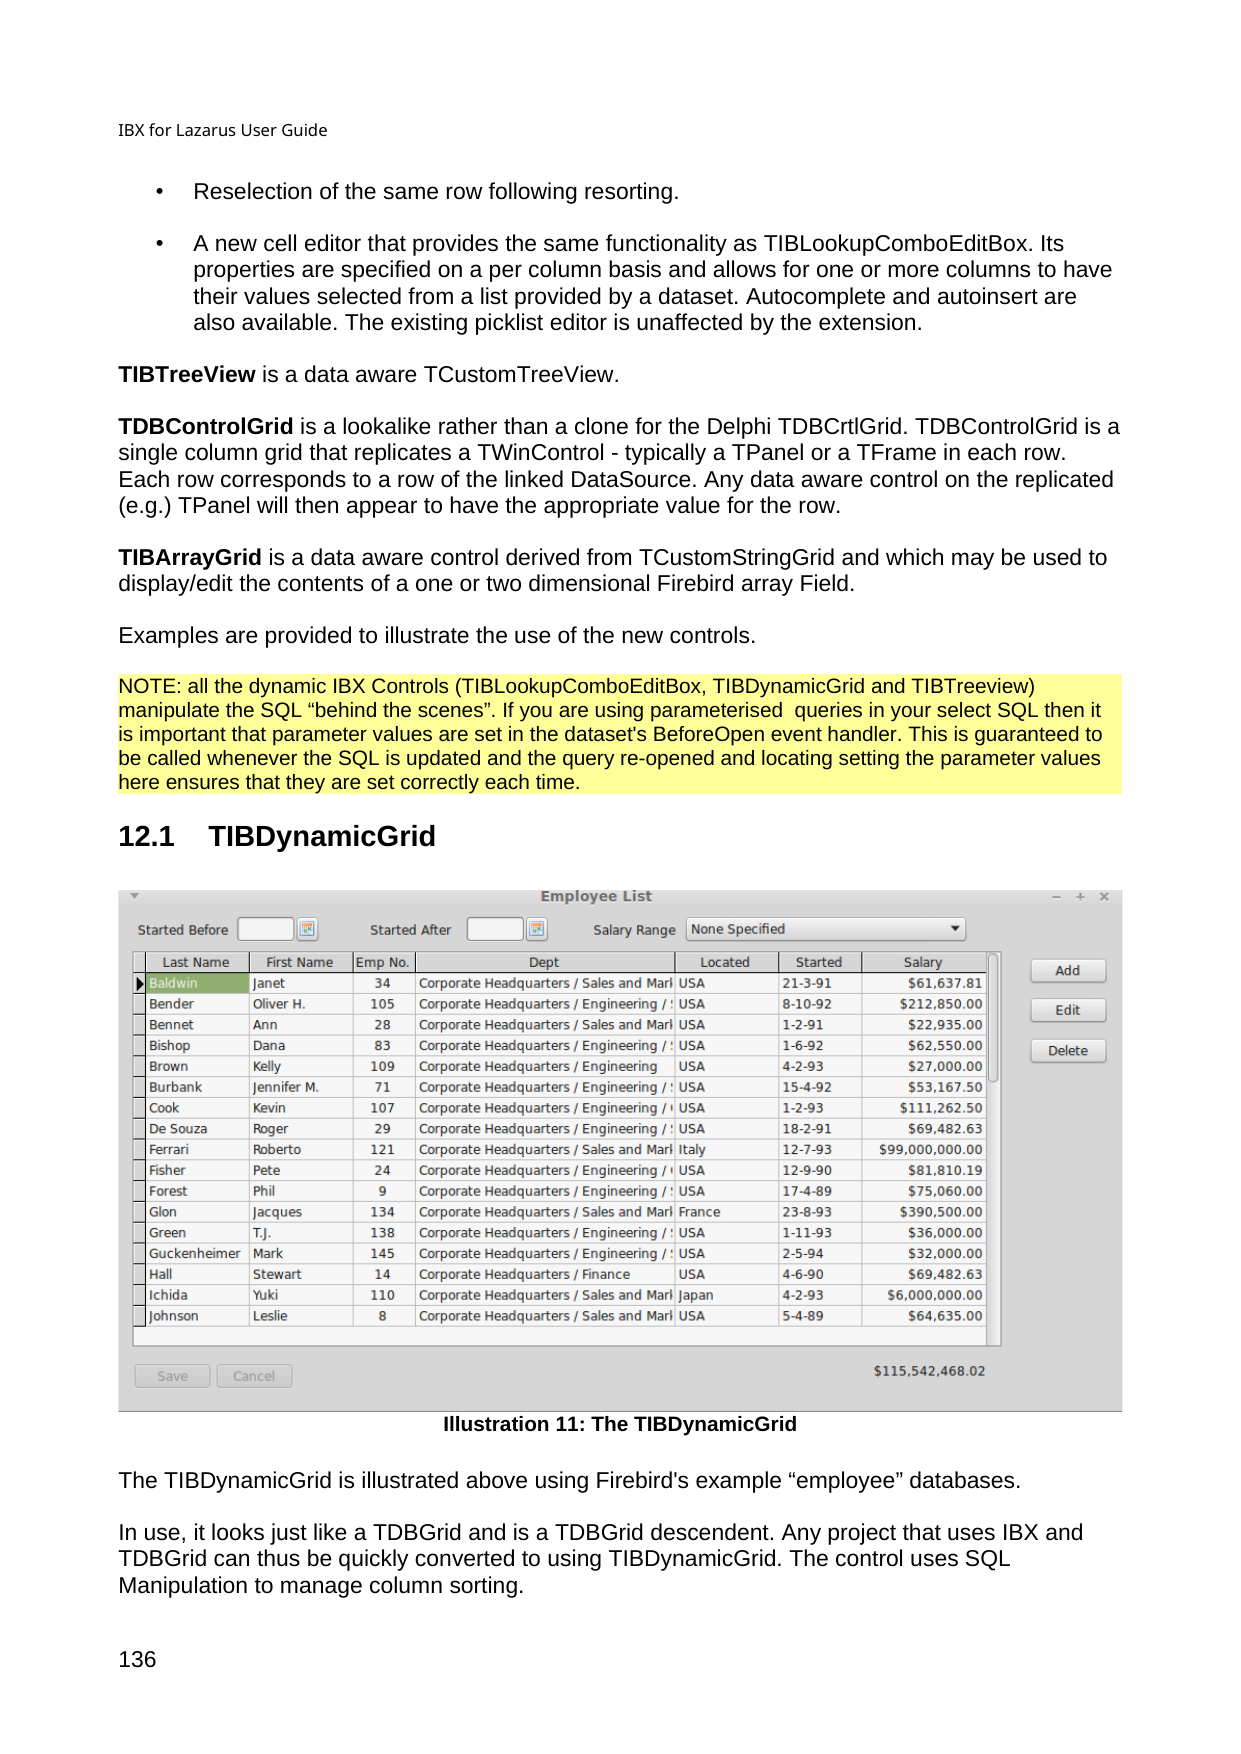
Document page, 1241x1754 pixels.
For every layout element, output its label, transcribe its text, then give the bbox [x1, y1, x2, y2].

subtitle TIBDynamicGrid [118, 819, 1122, 853]
text TIBArrayGrid is a data aware control derived from TCustomStringGrid and which may be used to display/edit the contents of a one or two dimensional Firebird array Field. [118, 544, 1122, 596]
text [118, 878, 1122, 890]
text TDBControlGrid is a lookalike rather than a clone for the Delphi TDBCrtlGrid. TDBControlGrid is a single column grid that replicates a TWinControl - typically a TPanel or a TFrame in each row. Each row corresponds to a row of the linked DataSource. Any data aware control on the replicated (e.g.) TPanel will then appear to have the appropriate value for the row. [118, 413, 1122, 518]
list A new cell editor that provides the same functionality as TIBLookupComboEditBox. Its properties are specified on a per column basis and allows for one or more columns to have their values selected from a list provided by a dataset. Autocomplete and autoinsert are also available. The existing picklist editor is unaffected by the extension. [156, 230, 1122, 335]
picture [118, 890, 1123, 1412]
text Illustration 11: The TIBDynamicGrid [118, 1412, 1122, 1435]
list Reselection of the same row following resorting. [156, 178, 1122, 204]
text The TIBDynamicGrid is illustrated above using Firebird's example “employee” databases. [118, 1435, 1122, 1493]
text NOTE: all the dynamic IBX Controls (TIBLookupComboEditBox, TIBDynamicGrid and TIBTreeview) manipulate the SQL “behind the scenes”. If you are using parameterised queries in your select SQL then it is important that parameter values are set in the dataset's BeforeOpen event handler. This is guaranteed to be called whenever the SQL is updated and the query re-opened and locating setting the parameter values here ensures that they are set correctly each time. [118, 674, 1122, 794]
text In use, it looks just like a TDBGrid and is a TDBGrid descendent. Any project that uses IBX and TDBGrid can thus be quickly converted to using TIBDynamicGrid. The control uses SQL Manipulation to manage column sorting. [118, 1519, 1122, 1598]
text Examples are provided to illustrate the use of the new controls. [118, 622, 1122, 648]
text TIBTreeView is a data aware TCustomTreeView. [118, 361, 1122, 387]
